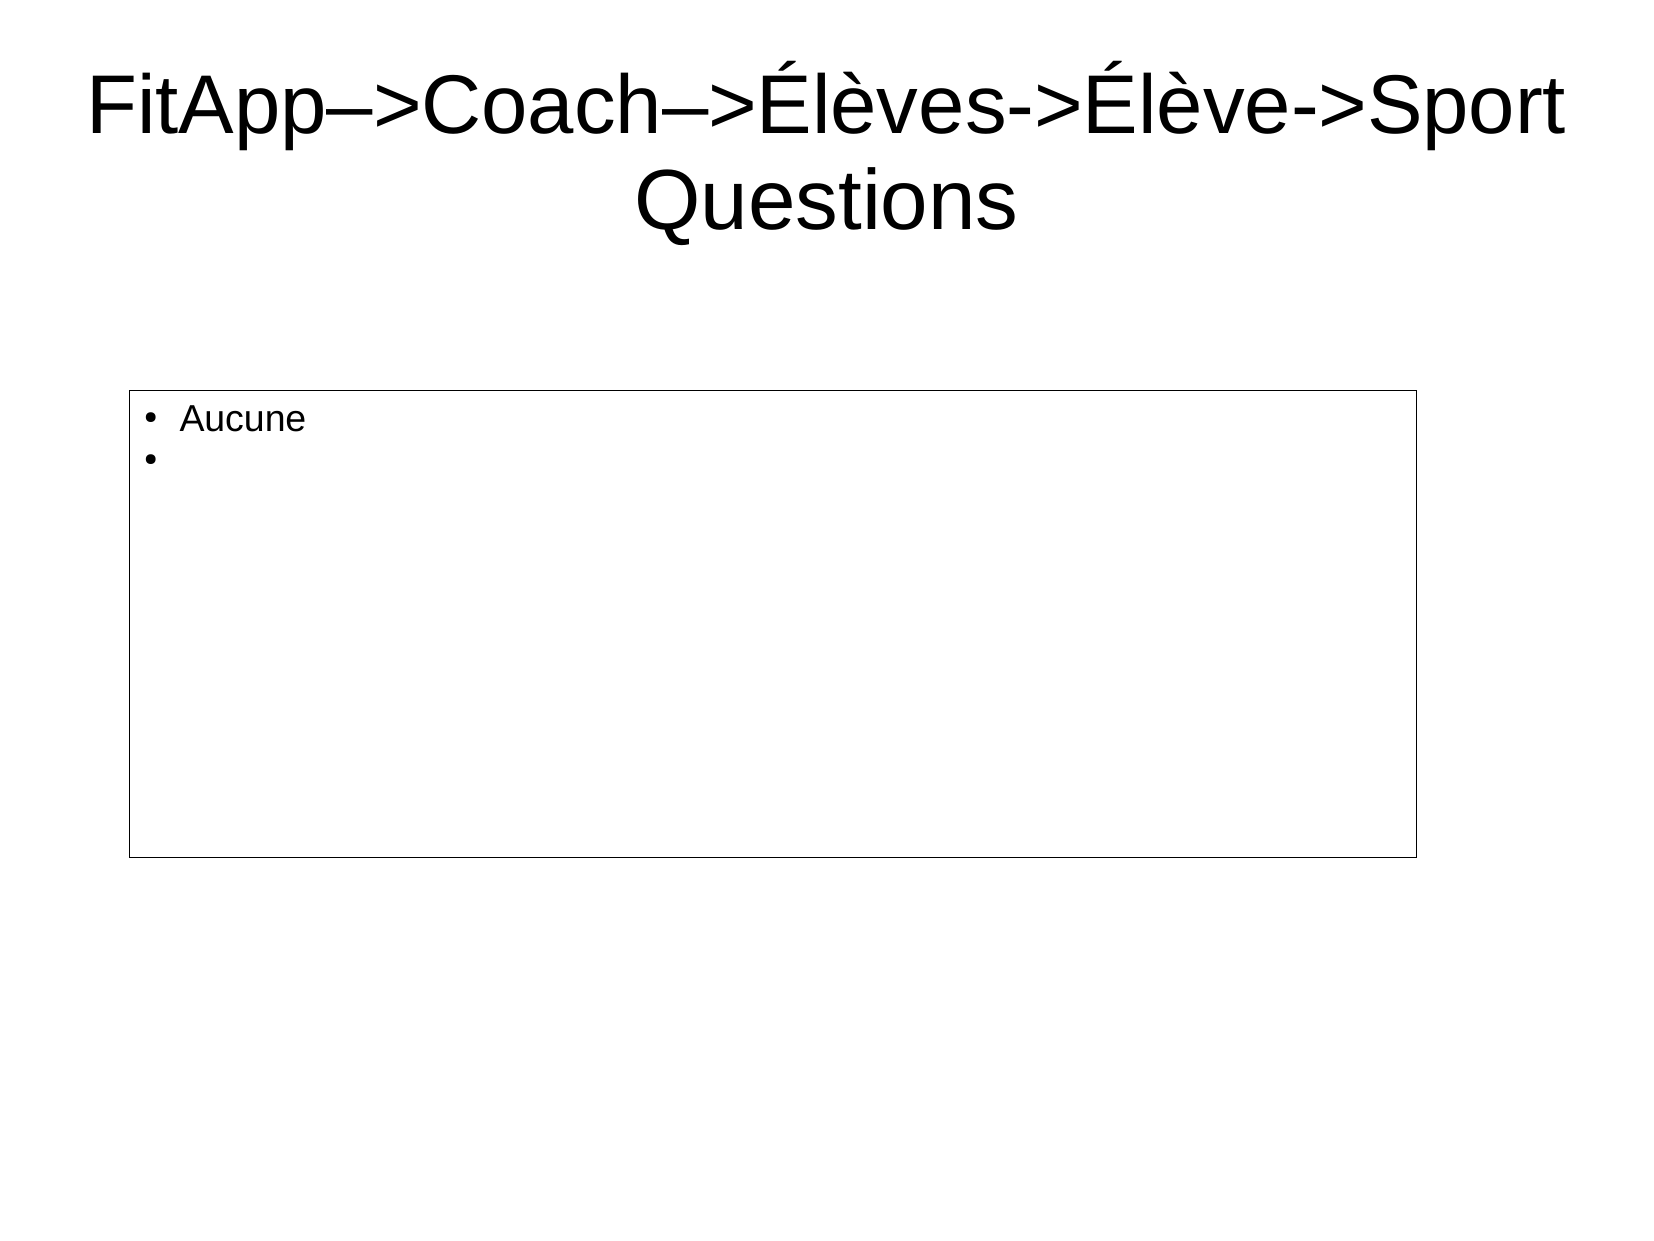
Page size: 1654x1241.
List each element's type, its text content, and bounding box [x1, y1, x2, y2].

title FitApp–>Coach–>Élèves->Élève->Sport Questions [47, 0, 1607, 307]
text_box Aucune [129, 390, 1417, 858]
